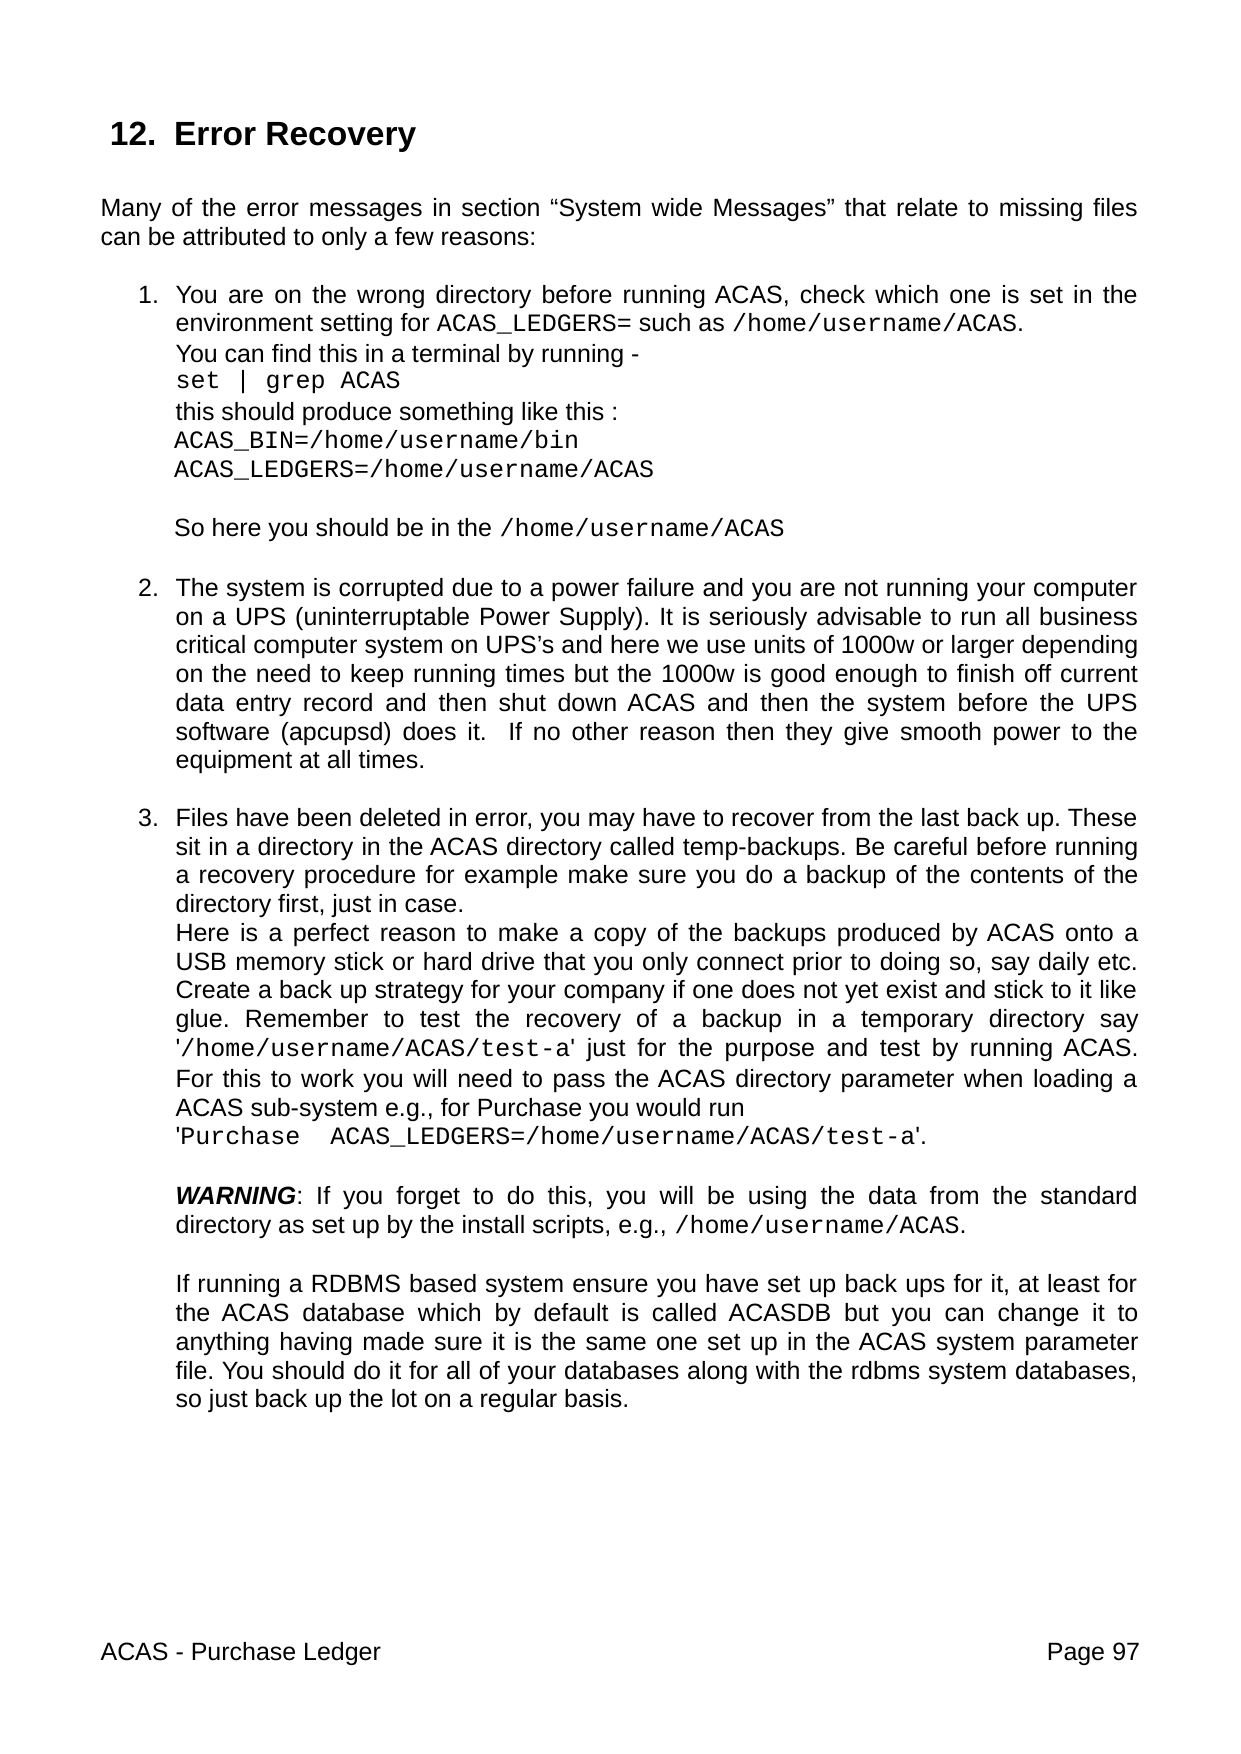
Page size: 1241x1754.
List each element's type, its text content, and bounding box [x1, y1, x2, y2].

text Many of the error messages in section “System wide Messages” that relate to missing files can be attributed to only a few reasons: [100, 193, 1140, 251]
list You can find this in a terminal by running - [138, 339, 1140, 368]
text ACAS_BIN=/home/username/bin [100, 425, 1140, 456]
text ACAS_LEDGERS=/home/username/ACAS [100, 456, 1140, 484]
list You are on the wrong directory before running ACAS, check which one is set in the environment setting for ACAS_LEDGERS= such as /home/username/ACAS. [138, 280, 1140, 339]
list WARNING: If you forget to do this, you will be using the data from the standard directory as set up by the install scripts, e.g., /home/username/ACAS. [138, 1181, 1140, 1241]
list this should produce something like this : [138, 396, 1140, 425]
subtitle Error Recovery [100, 113, 1140, 152]
list The system is corrupted due to a power failure and you are not running your computer on a UPS (uninterruptable Power Supply). It is seriously advisable to run all business critical computer system on UPS’s and here we use units of 1000w or larger depending on the need to keep running times but the 1000w is good enough to finish off current data entry record and then shut down ACAS and then the system before the UPS software (apcupsd) does it. If no other reason then they give smooth power to the equipment at all times. [138, 573, 1140, 774]
list If running a RDBMS based system ensure you have set up back ups for it, at least for the ACAS database which by default is called ACASDB but you can change it to anything having made sure it is the same one set up in the ACAS system parameter file. You should do it for all of your databases along with the rdbms system databases, so just back up the lot on a regular basis. [138, 1269, 1140, 1413]
list 'Purchase ACAS_LEDGERS=/home/username/ACAS/test-a'. [138, 1121, 1140, 1152]
list set | grep ACAS [138, 368, 1140, 396]
text So here you should be in the /home/username/ACAS [100, 513, 1140, 544]
list Files have been deleted in error, you may have to recover from the last back up. These sit in a directory in the ACAS directory called temp-backups. Be careful before running a recovery procedure for example make sure you do a backup of the contents of the directory first, just in case. [138, 803, 1140, 918]
list Here is a perfect reason to make a copy of the backups produced by ACAS onto a USB memory stick or hard drive that you only connect prior to doing so, say daily etc. Create a back up strategy for your company if one does not yet exist and stick to it like glue. Remember to test the recovery of a backup in a temporary directory say '/home/username/ACAS/test-a' just for the purpose and test by running ACAS. For this to work you will need to pass the ACAS directory parameter when loading a ACAS sub-system e.g., for Purchase you would run [138, 918, 1140, 1121]
